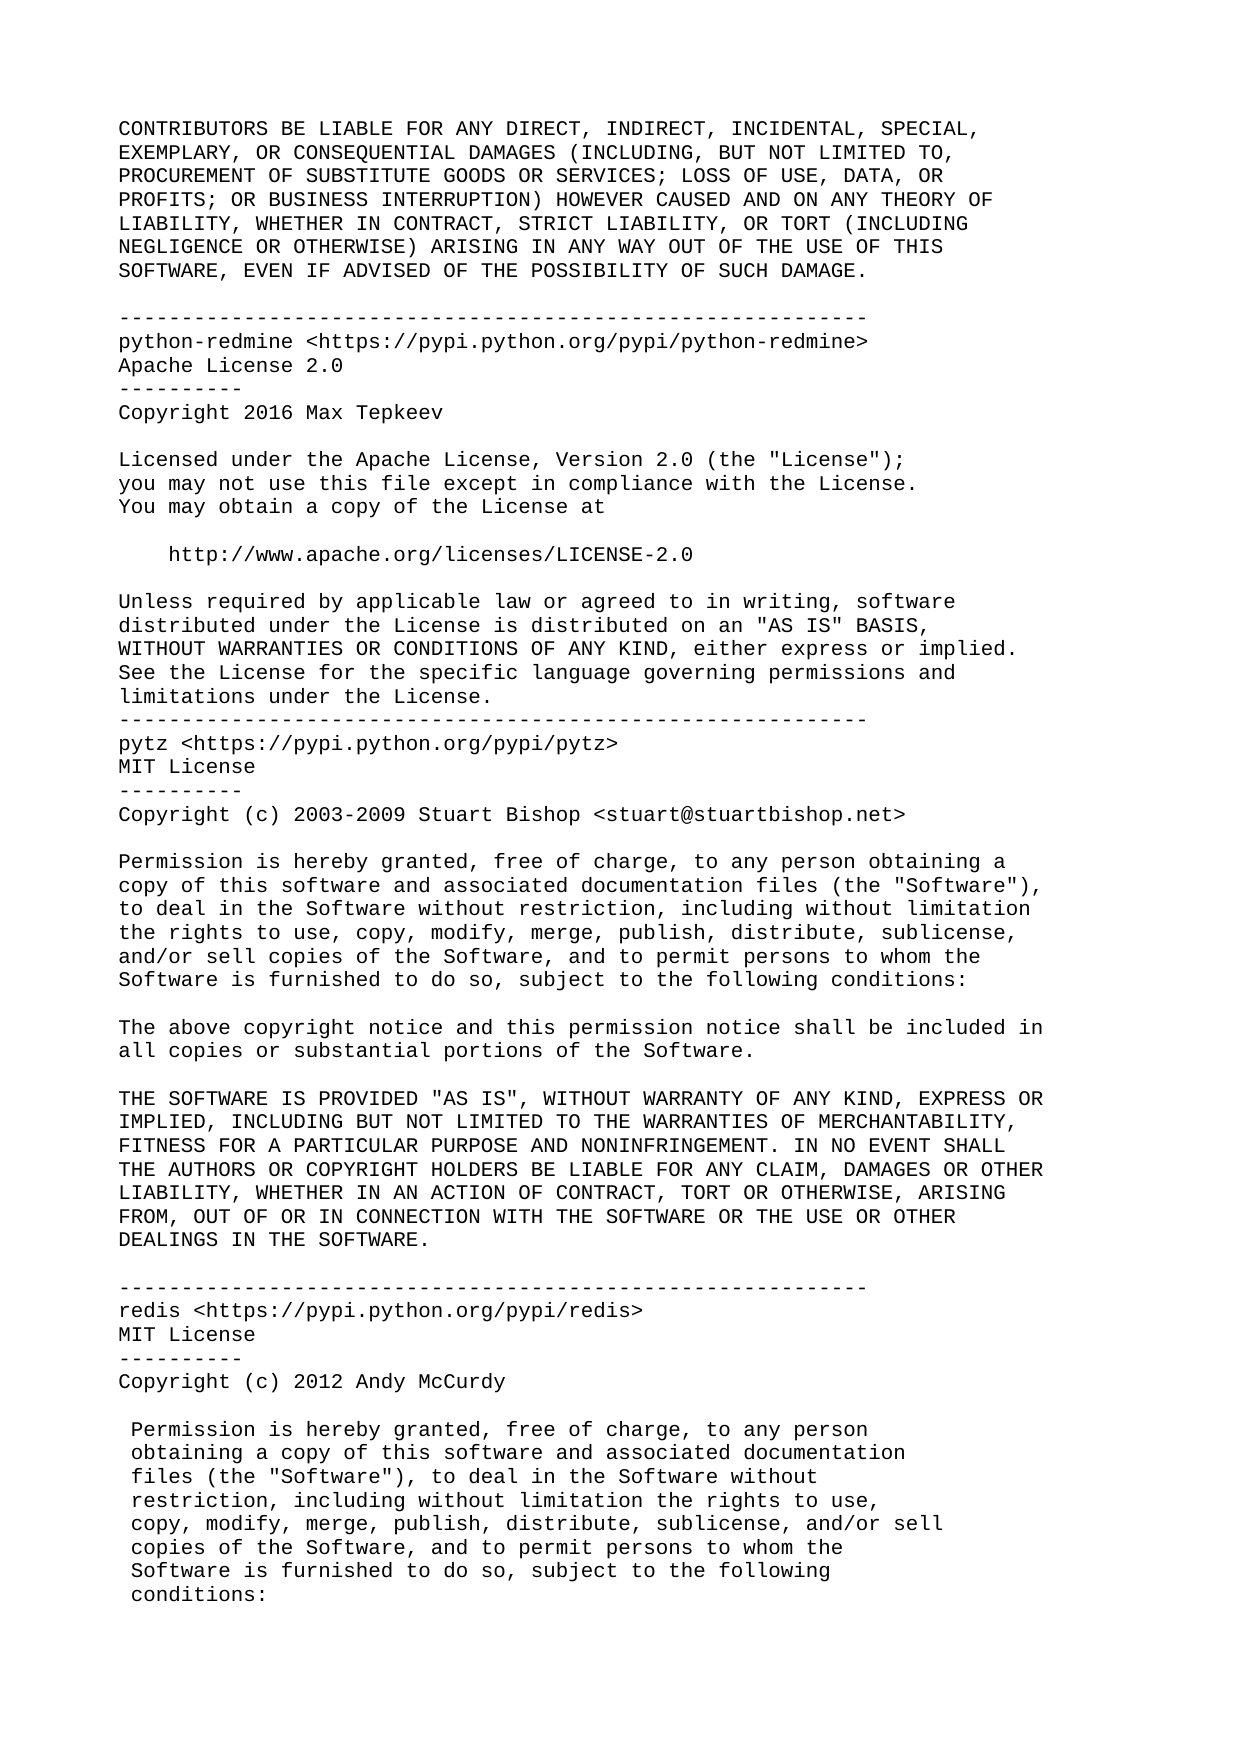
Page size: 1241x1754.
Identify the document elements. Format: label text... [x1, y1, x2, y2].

text Software is furnished to do so, subject to the following [118, 1561, 1122, 1584]
text The above copyright notice and this permission notice shall be included in [118, 1017, 1122, 1040]
text ------------------------------------------------------------ [118, 1277, 1122, 1300]
text DEALINGS IN THE SOFTWARE. [118, 1229, 1122, 1253]
text PROCUREMENT OF SUBSTITUTE GOODS OR SERVICES; LOSS OF USE, DATA, OR [118, 165, 1122, 189]
text See the License for the specific language governing permissions and [118, 662, 1122, 686]
text EXEMPLARY, OR CONSEQUENTIAL DAMAGES (INCLUDING, BUT NOT LIMITED TO, [118, 142, 1122, 165]
text pytz <https://pypi.python.org/pypi/pytz> [118, 733, 1122, 757]
text LIABILITY, WHETHER IN AN ACTION OF CONTRACT, TORT OR OTHERWISE, ARISING [118, 1182, 1122, 1206]
text FROM, OUT OF OR IN CONNECTION WITH THE SOFTWARE OR THE USE OR OTHER [118, 1206, 1122, 1229]
text Permission is hereby granted, free of charge, to any person obtaining a [118, 851, 1122, 875]
text files (the "Software"), to deal in the Software without [118, 1466, 1122, 1489]
text obtaining a copy of this software and associated documentation [118, 1442, 1122, 1466]
text conditions: [118, 1584, 1122, 1608]
text and/or sell copies of the Software, and to permit persons to whom the [118, 946, 1122, 969]
text redis <https://pypi.python.org/pypi/redis> [118, 1300, 1122, 1324]
text Copyright 2016 Max Tepkeev [118, 402, 1122, 426]
text Copyright (c) 2012 Andy McCurdy [118, 1371, 1122, 1395]
text MIT License [118, 1324, 1122, 1348]
text Permission is hereby granted, free of charge, to any person [118, 1419, 1122, 1442]
text MIT License [118, 757, 1122, 780]
text ---------- [118, 378, 1122, 402]
text http://www.apache.org/licenses/LICENSE-2.0 [118, 544, 1122, 567]
text ---------- [118, 1348, 1122, 1371]
text ------------------------------------------------------------ [118, 307, 1122, 331]
text python-redmine <https://pypi.python.org/pypi/python-redmine> [118, 331, 1122, 354]
text you may not use this file except in compliance with the License. [118, 473, 1122, 496]
text Licensed under the Apache License, Version 2.0 (the "License"); [118, 449, 1122, 473]
text THE SOFTWARE IS PROVIDED "AS IS", WITHOUT WARRANTY OF ANY KIND, EXPRESS OR [118, 1088, 1122, 1111]
text limitations under the License. [118, 686, 1122, 709]
text SOFTWARE, EVEN IF ADVISED OF THE POSSIBILITY OF SUCH DAMAGE. [118, 260, 1122, 284]
text FITNESS FOR A PARTICULAR PURPOSE AND NONINFRINGEMENT. IN NO EVENT SHALL [118, 1135, 1122, 1158]
text copy of this software and associated documentation files (the "Software"), [118, 875, 1122, 898]
text to deal in the Software without restriction, including without limitation [118, 898, 1122, 922]
text Apache License 2.0 [118, 354, 1122, 378]
text LIABILITY, WHETHER IN CONTRACT, STRICT LIABILITY, OR TORT (INCLUDING [118, 213, 1122, 236]
text WITHOUT WARRANTIES OR CONDITIONS OF ANY KIND, either express or implied. [118, 638, 1122, 662]
text restriction, including without limitation the rights to use, [118, 1489, 1122, 1513]
text copies of the Software, and to permit persons to whom the [118, 1537, 1122, 1561]
text IMPLIED, INCLUDING BUT NOT LIMITED TO THE WARRANTIES OF MERCHANTABILITY, [118, 1111, 1122, 1135]
text ---------- [118, 780, 1122, 804]
text the rights to use, copy, modify, merge, publish, distribute, sublicense, [118, 922, 1122, 946]
text NEGLIGENCE OR OTHERWISE) ARISING IN ANY WAY OUT OF THE USE OF THIS [118, 236, 1122, 260]
text all copies or substantial portions of the Software. [118, 1040, 1122, 1064]
text Copyright (c) 2003-2009 Stuart Bishop <stuart@stuartbishop.net> [118, 804, 1122, 827]
text THE AUTHORS OR COPYRIGHT HOLDERS BE LIABLE FOR ANY CLAIM, DAMAGES OR OTHER [118, 1158, 1122, 1182]
text ------------------------------------------------------------ [118, 709, 1122, 733]
text Unless required by applicable law or agreed to in writing, software [118, 591, 1122, 615]
text You may obtain a copy of the License at [118, 496, 1122, 520]
text CONTRIBUTORS BE LIABLE FOR ANY DIRECT, INDIRECT, INCIDENTAL, SPECIAL, [118, 118, 1122, 142]
text PROFITS; OR BUSINESS INTERRUPTION) HOWEVER CAUSED AND ON ANY THEORY OF [118, 189, 1122, 213]
text copy, modify, merge, publish, distribute, sublicense, and/or sell [118, 1513, 1122, 1537]
text distributed under the License is distributed on an "AS IS" BASIS, [118, 615, 1122, 638]
text Software is furnished to do so, subject to the following conditions: [118, 969, 1122, 993]
